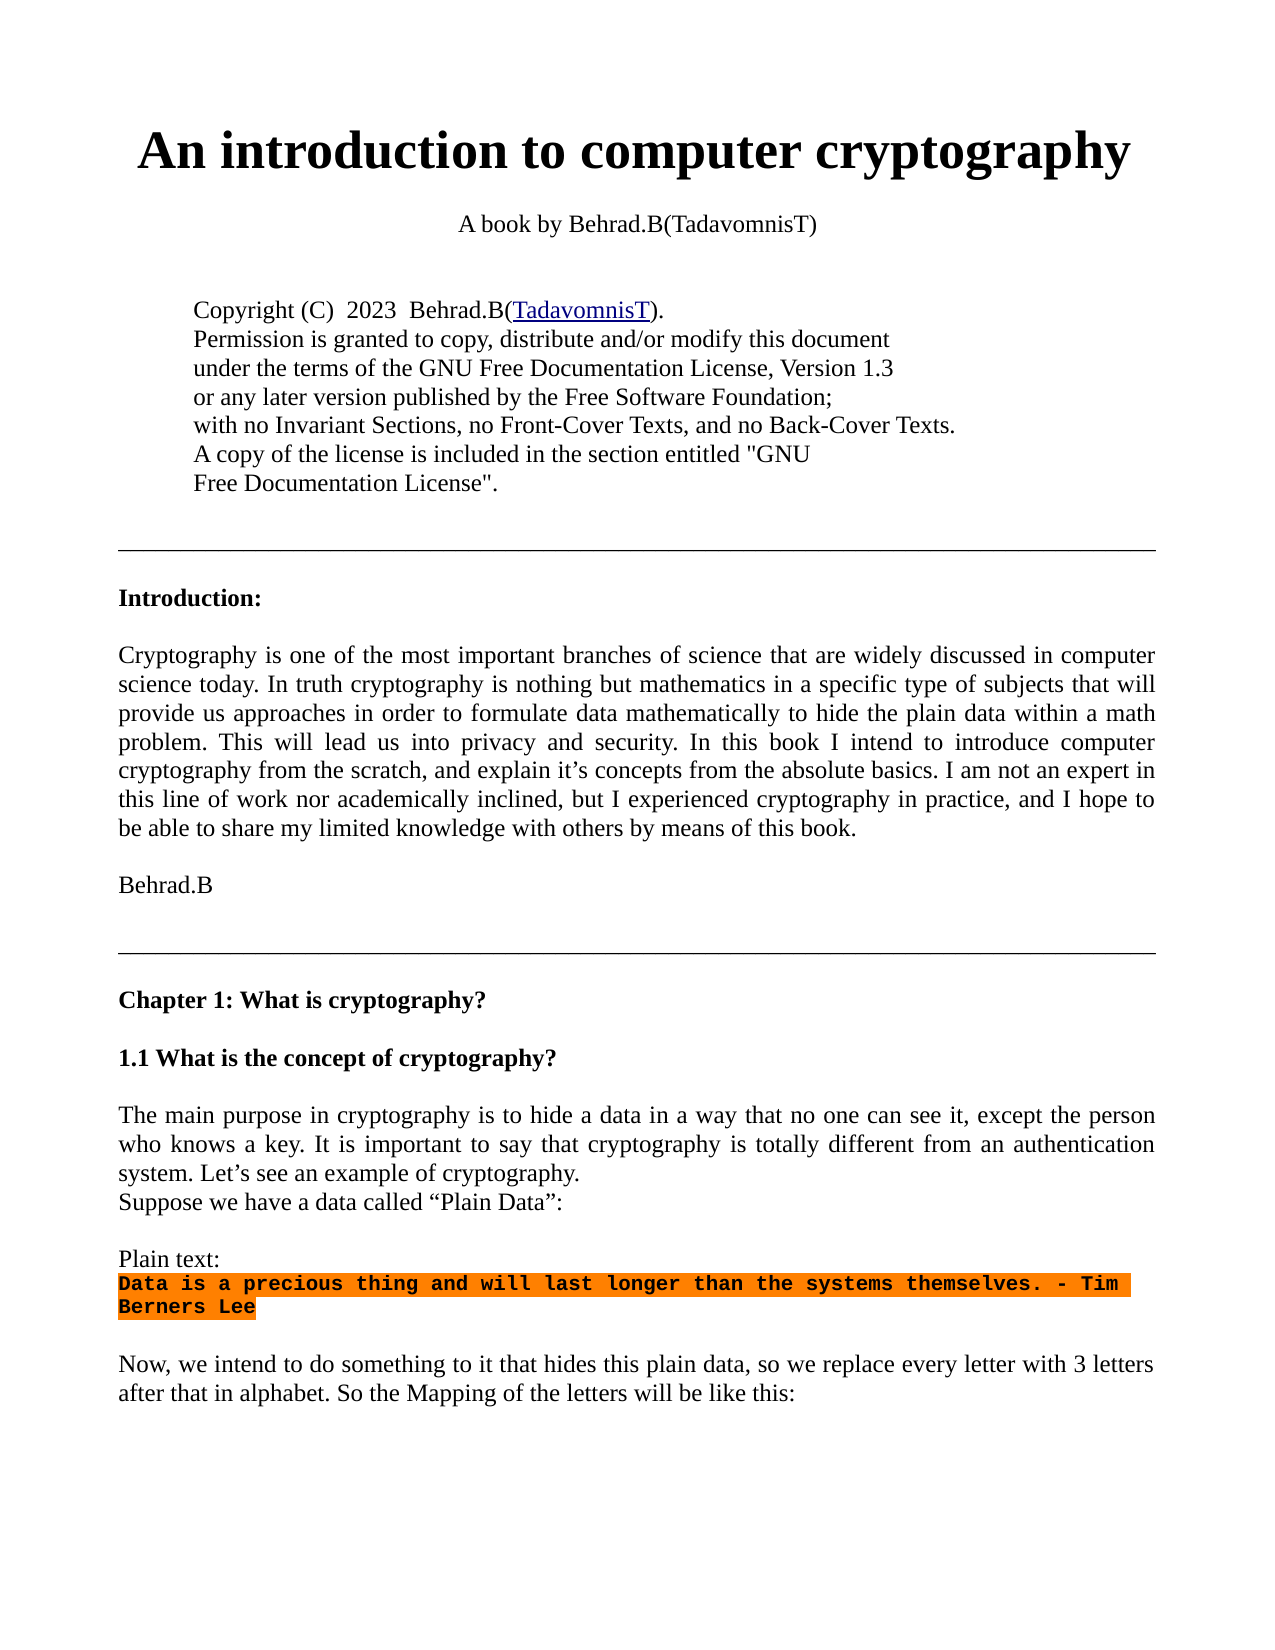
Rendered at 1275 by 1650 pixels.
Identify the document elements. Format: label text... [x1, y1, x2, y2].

text A book by Behrad.B(TadavomnisT) [118, 209, 1157, 238]
text The main purpose in cryptography is to hide a data in a way that no one can see it, except the person who knows a key. It is important to say that cryptography is totally different from an authentication system. Let’s see an example of cryptography. [118, 1100, 1157, 1187]
text 1.1 What is the concept of cryptography? [118, 1043, 1157, 1072]
text A copy of the license is included in the section entitled "GNU [118, 439, 1157, 468]
text Plain text: [118, 1215, 1157, 1273]
text ___________________________________________________________________________________ [118, 525, 1157, 554]
text or any later version published by the Free Software Foundation; [118, 382, 1157, 410]
text Copyright (C) 2023 Behrad.B(TadavomnisT). [118, 295, 1157, 324]
text Now, we intend to do something to it that hides this plain data, so we replace every letter with 3 letters after that in alphabet. So the Mapping of the letters will be like this: [118, 1349, 1157, 1406]
text Permission is granted to copy, distribute and/or modify this document [118, 324, 1157, 353]
text Chapter 1: What is cryptography? [118, 985, 1157, 1014]
text Free Documentation License". [118, 468, 1157, 497]
text with no Invariant Sections, no Front-Cover Texts, and no Back-Cover Texts. [118, 410, 1157, 439]
text Behrad.B [118, 870, 1157, 899]
text Data is a precious thing and will last longer than the systems themselves. - Tim Berners Lee [118, 1273, 1157, 1320]
text under the terms of the GNU Free Documentation License, Version 1.3 [118, 353, 1157, 382]
text Suppose we have a data called “Plain Data”: [118, 1187, 1157, 1215]
text An introduction to computer cryptography [118, 118, 1157, 180]
text ___________________________________________________________________________________ [118, 928, 1157, 957]
text Cryptography is one of the most important branches of science that are widely discussed in computer science today. In truth cryptography is nothing but mathematics in a specific type of subjects that will provide us approaches in order to formulate data mathematically to hide the plain data within a math problem. This will lead us into privacy and security. In this book I intend to introduce computer cryptography from the scratch, and explain it’s concepts from the absolute basics. I am not an expert in this line of work nor academically inclined, but I experienced cryptography in practice, and I hope to be able to share my limited knowledge with others by means of this book. [118, 640, 1157, 842]
text Introduction: [118, 583, 1157, 612]
